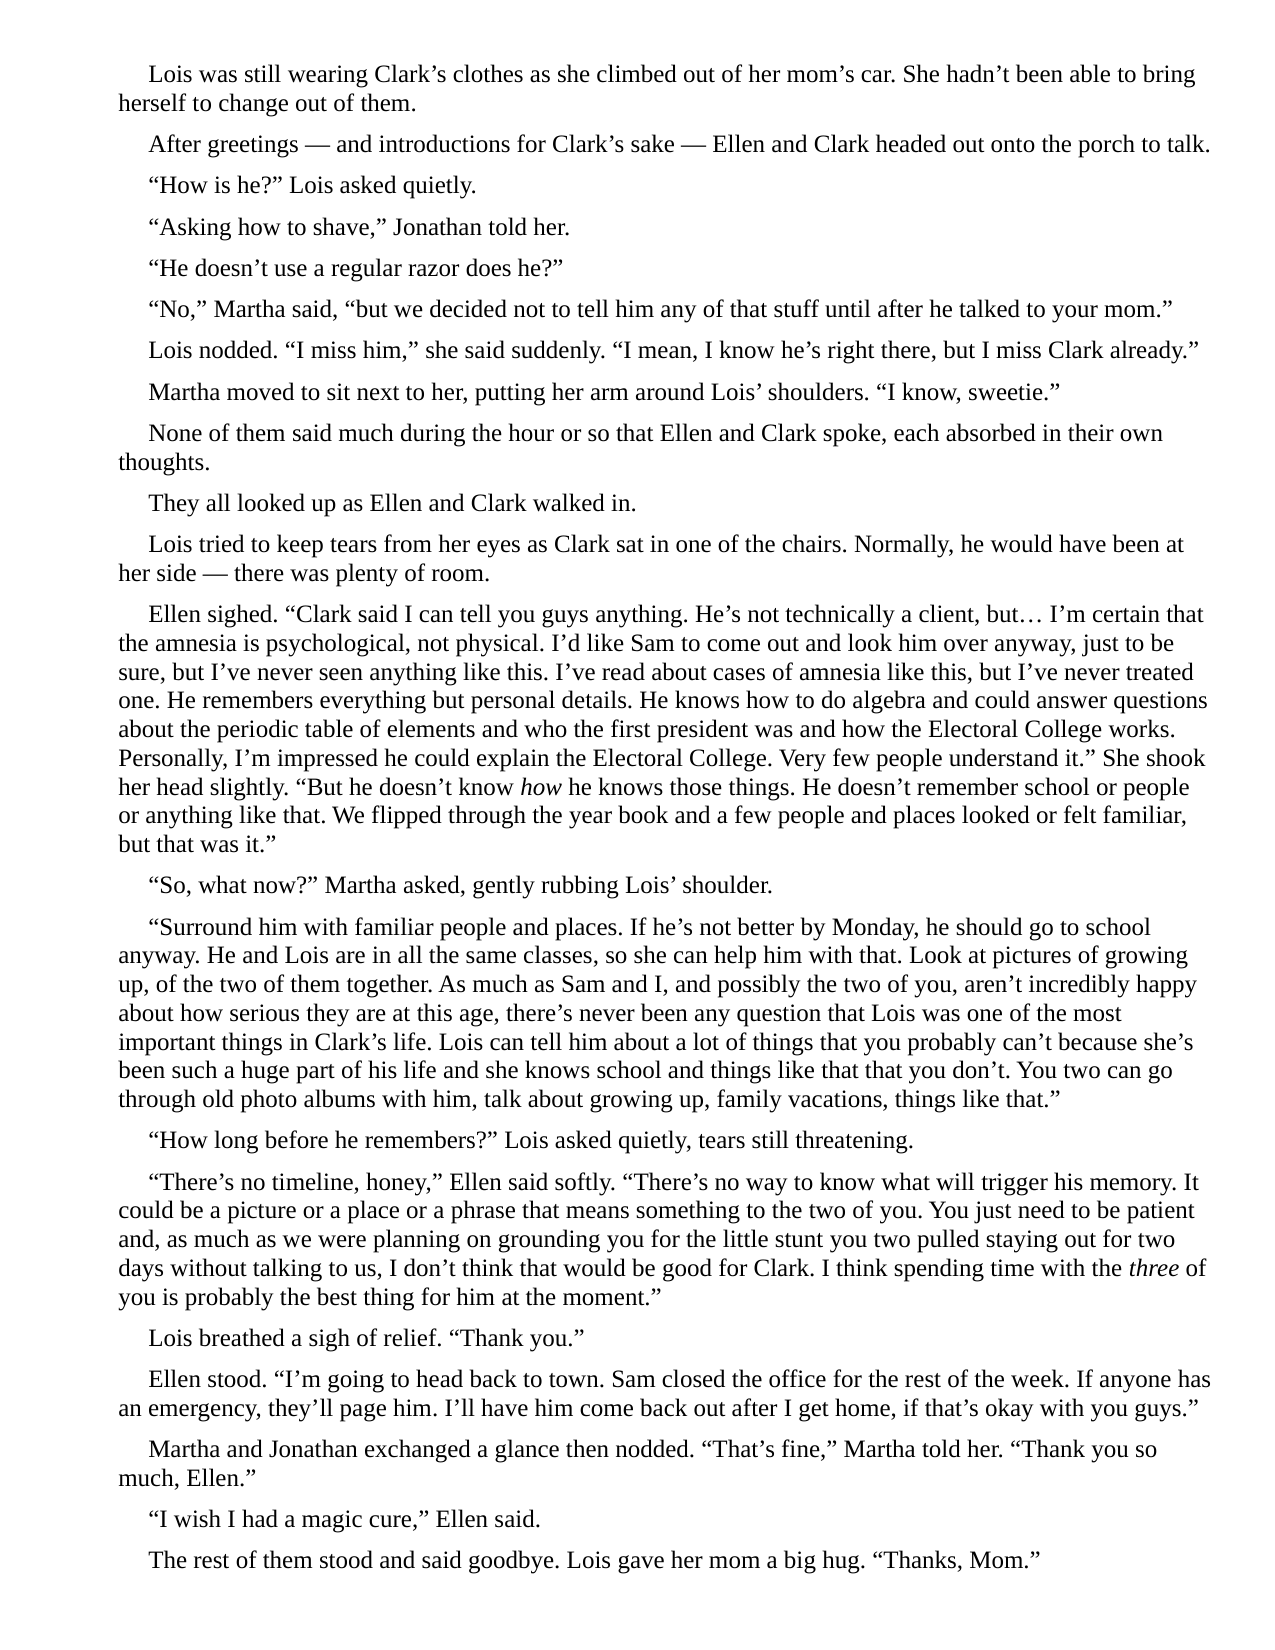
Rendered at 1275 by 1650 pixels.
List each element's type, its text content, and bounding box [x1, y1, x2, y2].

text “He doesn’t use a regular razor does he?” [118, 253, 1216, 282]
text Ellen sighed. “Clark said I can tell you guys anything. He’s not technically a client, but… I’m certain that the amnesia is psychological, not physical. I’d like Sam to come out and look him over anyway, just to be sure, but I’ve never seen anything like this. I’ve read about cases of amnesia like this, but I’ve never treated one. He remembers everything but personal details. He knows how to do algebra and could answer questions about the periodic table of elements and who the first president was and how the Electoral College works. Personally, I’m impressed he could explain the Electoral College. Very few people understand it.” She shook her head slightly. “But he doesn’t know how he knows those things. He doesn’t remember school or people or anything like that. We flipped through the year book and a few people and places looked or felt familiar, but that was it.” [118, 599, 1216, 858]
text None of them said much during the hour or so that Ellen and Clark spoke, each absorbed in their own thoughts. [118, 418, 1216, 475]
text The rest of them stood and said goodbye. Lois gave her mom a big hug. “Thanks, Mom.” [118, 1545, 1216, 1574]
text Ellen stood. “I’m going to head back to town. Sam closed the office for the rest of the week. If anyone has an emergency, they’ll page him. I’ll have him come back out after I get home, if that’s okay with you guys.” [118, 1364, 1216, 1422]
text They all looked up as Ellen and Clark walked in. [118, 488, 1216, 517]
text “Surround him with familiar people and places. If he’s not better by Monday, he should go to school anyway. He and Lois are in all the same classes, so she can help him with that. Look at pictures of growing up, of the two of them together. As much as Sam and I, and possibly the two of you, aren’t incredibly happy about how serious they are at this age, there’s never been any question that Lois was one of the most important things in Clark’s life. Lois can tell him about a lot of things that you probably can’t because she’s been such a huge part of his life and she knows school and things like that that you don’t. You two can go through old photo albums with him, talk about growing up, family vacations, things like that.” [118, 912, 1216, 1113]
text Lois tried to keep tears from her eyes as Clark sat in one of the chairs. Normally, he would have been at her side — there was plenty of room. [118, 529, 1216, 587]
text Lois nodded. “I miss him,” she said suddenly. “I mean, I know he’s right there, but I miss Clark already.” [118, 335, 1216, 364]
text Martha and Jonathan exchanged a glance then nodded. “That’s fine,” Martha told her. “Thank you so much, Ellen.” [118, 1434, 1216, 1492]
text “So, what now?” Martha asked, gently rubbing Lois’ shoulder. [118, 870, 1216, 899]
text Lois breathed a sigh of relief. “Thank you.” [118, 1323, 1216, 1352]
text Lois was still wearing Clark’s clothes as she climbed out of her mom’s car. She hadn’t been able to bring herself to change out of them. [118, 59, 1216, 117]
text “No,” Martha said, “but we decided not to tell him any of that stuff until after he talked to your mom.” [118, 294, 1216, 323]
text “How long before he remembers?” Lois asked quietly, tears still threatening. [118, 1125, 1216, 1154]
text “Asking how to shave,” Jonathan told her. [118, 212, 1216, 240]
text “How is he?” Lois asked quietly. [118, 170, 1216, 199]
text After greetings — and introductions for Clark’s sake — Ellen and Clark headed out onto the porch to talk. [118, 129, 1216, 158]
text “I wish I had a magic cure,” Ellen said. [118, 1504, 1216, 1533]
text “There’s no timeline, honey,” Ellen said softly. “There’s no way to know what will trigger his memory. It could be a picture or a place or a phrase that means something to the two of you. You just need to be patient and, as much as we were planning on grounding you for the little stunt you two pulled staying out for two days without talking to us, I don’t think that would be good for Clark. I think spending time with the three of you is probably the best thing for him at the moment.” [118, 1167, 1216, 1310]
text Martha moved to sit next to her, putting her arm around Lois’ shoulders. “I know, sweetie.” [118, 377, 1216, 405]
